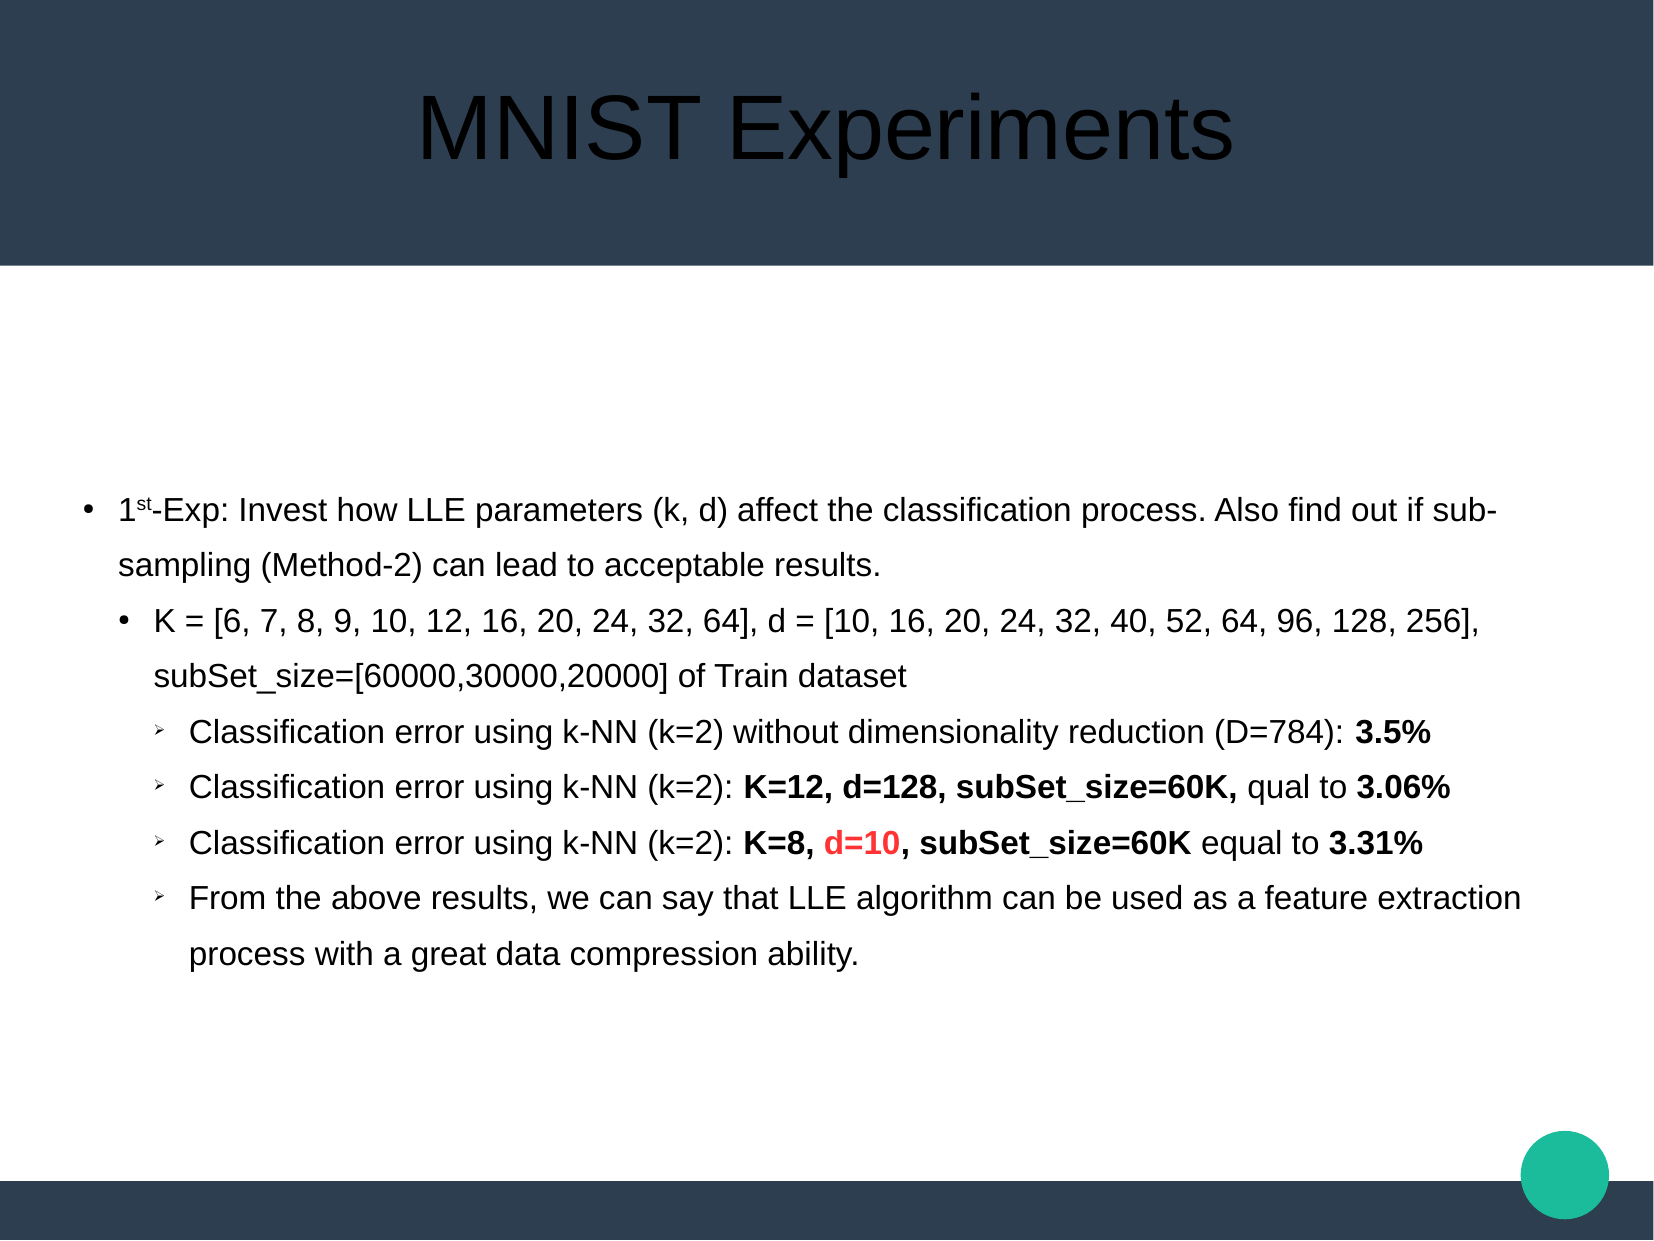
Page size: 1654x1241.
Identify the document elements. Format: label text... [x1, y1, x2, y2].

title MNIST Experiments [59, 49, 1595, 207]
subtitle 1st-Exp: Invest how LLE parameters (k, d) affect the classification process. Also find out if sub-sampling (Method-2) can lead to acceptable results. K = [6, 7, 8, 9, 10, 12, 16, 20, 24, 32, 64], d = [10, 16, 20, 24, 32, 40, 52, 64, 96, 128, 256], subSet_size=[60000,30000,20000] of Train dataset Classification error using k-NN (k=2) without dimensionality reduction (D=784): 3.5% Classification error using k-NN (k=2): K=12, d=128, subSet_size=60K, qual to 3.06% Classification error using k-NN (k=2): K=8, d=10, subSet_size=60K equal to 3.31% From the above results, we can say that LLE algorithm can be used as a feature extraction process with a great data compression ability. [82, 290, 1571, 1156]
